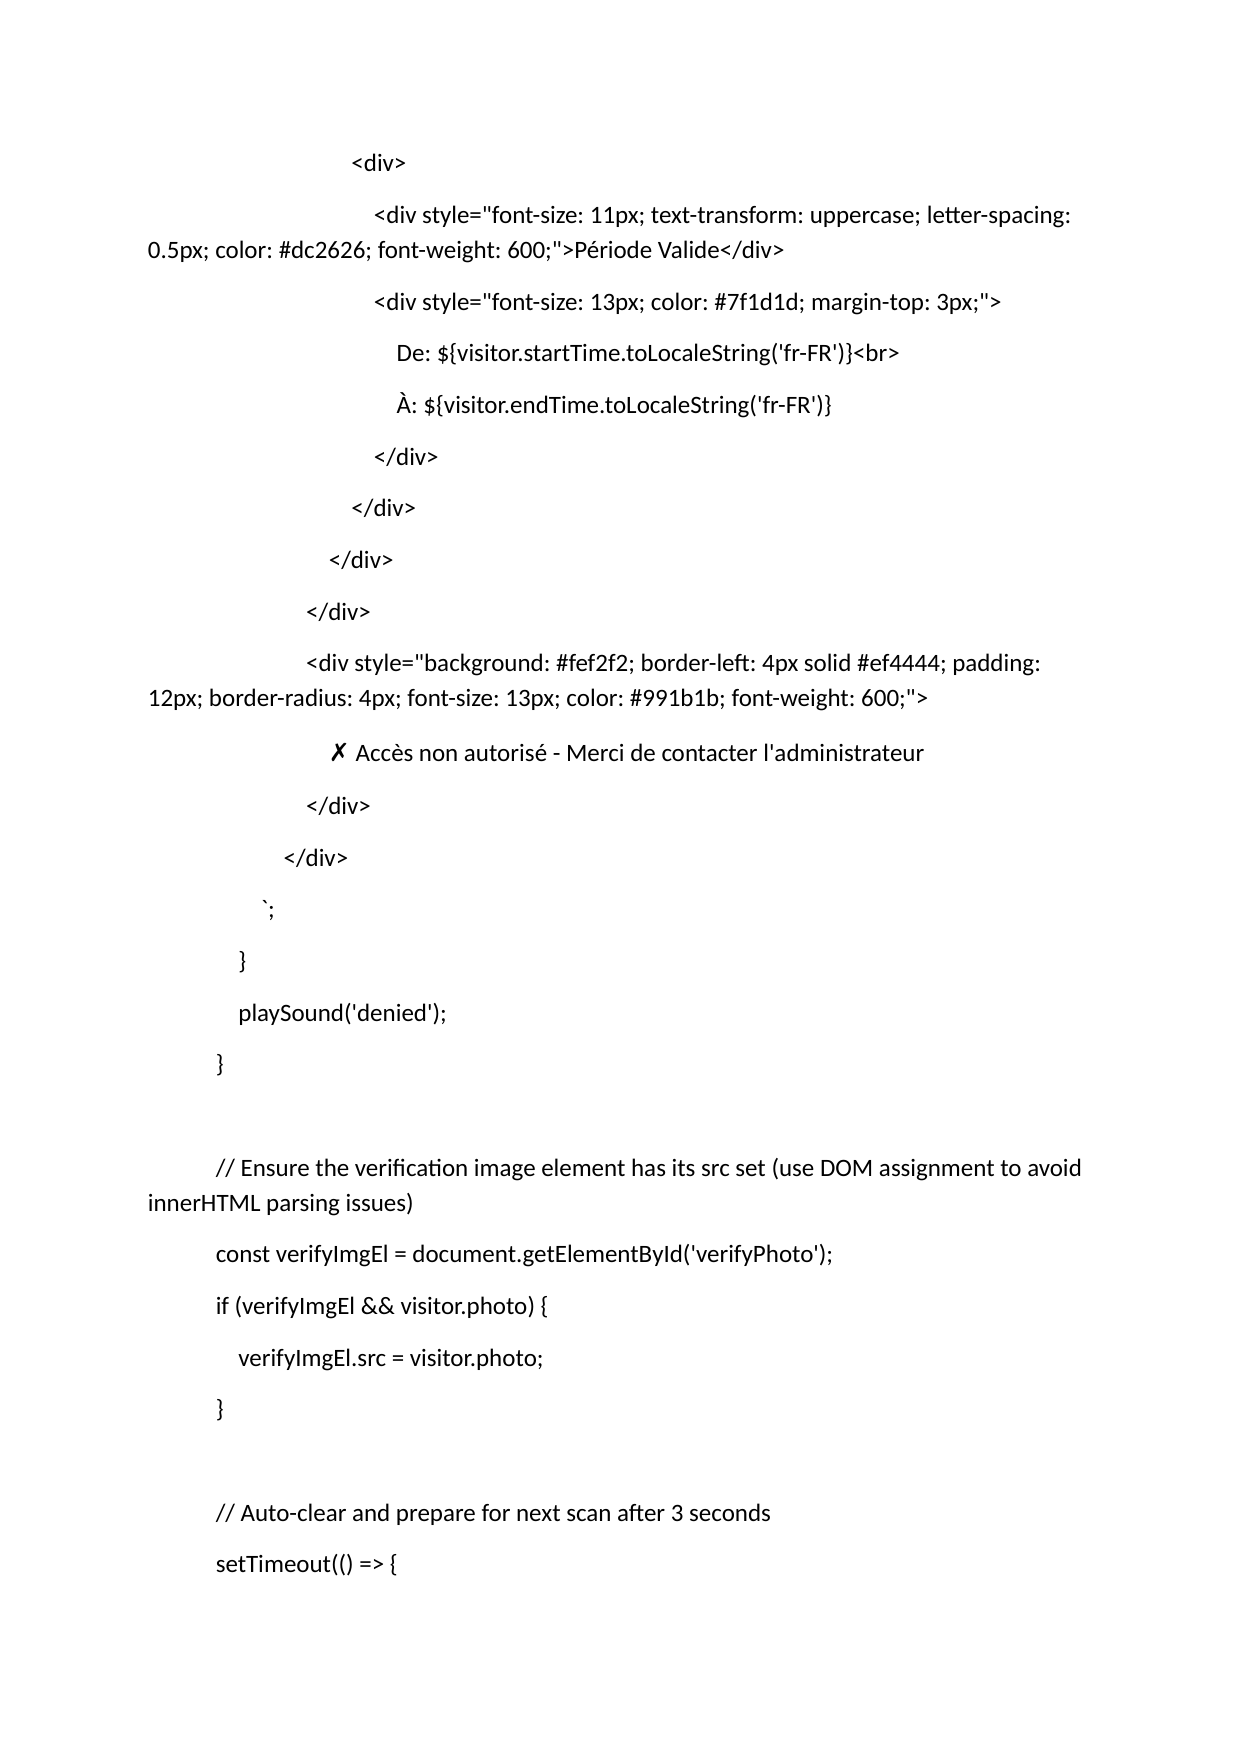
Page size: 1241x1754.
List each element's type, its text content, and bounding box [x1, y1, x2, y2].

text <div style="background: #fef2f2; border-left: 4px solid #ef4444; padding: 12px; border-radius: 4px; font-size: 13px; color: #991b1b; font-weight: 600;"> [148, 648, 1093, 713]
text if (verifyImgEl && visitor.photo) { [148, 1290, 1093, 1321]
text ✗ Accès non autorisé - Merci de contacter l'administrateur [148, 734, 1093, 768]
text </div> [148, 790, 1093, 821]
text verifyImgEl.src = visitor.photo; [148, 1342, 1093, 1372]
text <div style="font-size: 11px; text-transform: uppercase; letter-spacing: 0.5px; color: #dc2626; font-weight: 600;">Période Valide</div> [148, 199, 1093, 265]
text </div> [148, 493, 1093, 523]
text } [148, 945, 1093, 976]
text <div style="font-size: 13px; color: #7f1d1d; margin-top: 3px;"> [148, 286, 1093, 316]
text } [148, 1048, 1093, 1079]
text À: ${visitor.endTime.toLocaleString('fr-FR')} [148, 389, 1093, 420]
text playSound('denied'); [148, 997, 1093, 1027]
text `; [148, 893, 1093, 924]
text const verifyImgEl = document.getElementById('verifyPhoto'); [148, 1238, 1093, 1269]
text // Ensure the verification image element has its src set (use DOM assignment to avoid innerHTML parsing issues) [148, 1152, 1093, 1217]
text // Auto-clear and prepare for next scan after 3 seconds [148, 1497, 1093, 1527]
text De: ${visitor.startTime.toLocaleString('fr-FR')}<br> [148, 338, 1093, 368]
text </div> [148, 842, 1093, 872]
text <div> [148, 148, 1093, 178]
text setTimeout(() => { [148, 1548, 1093, 1579]
text } [148, 1393, 1093, 1424]
text </div> [148, 441, 1093, 471]
text </div> [148, 596, 1093, 626]
text </div> [148, 544, 1093, 575]
